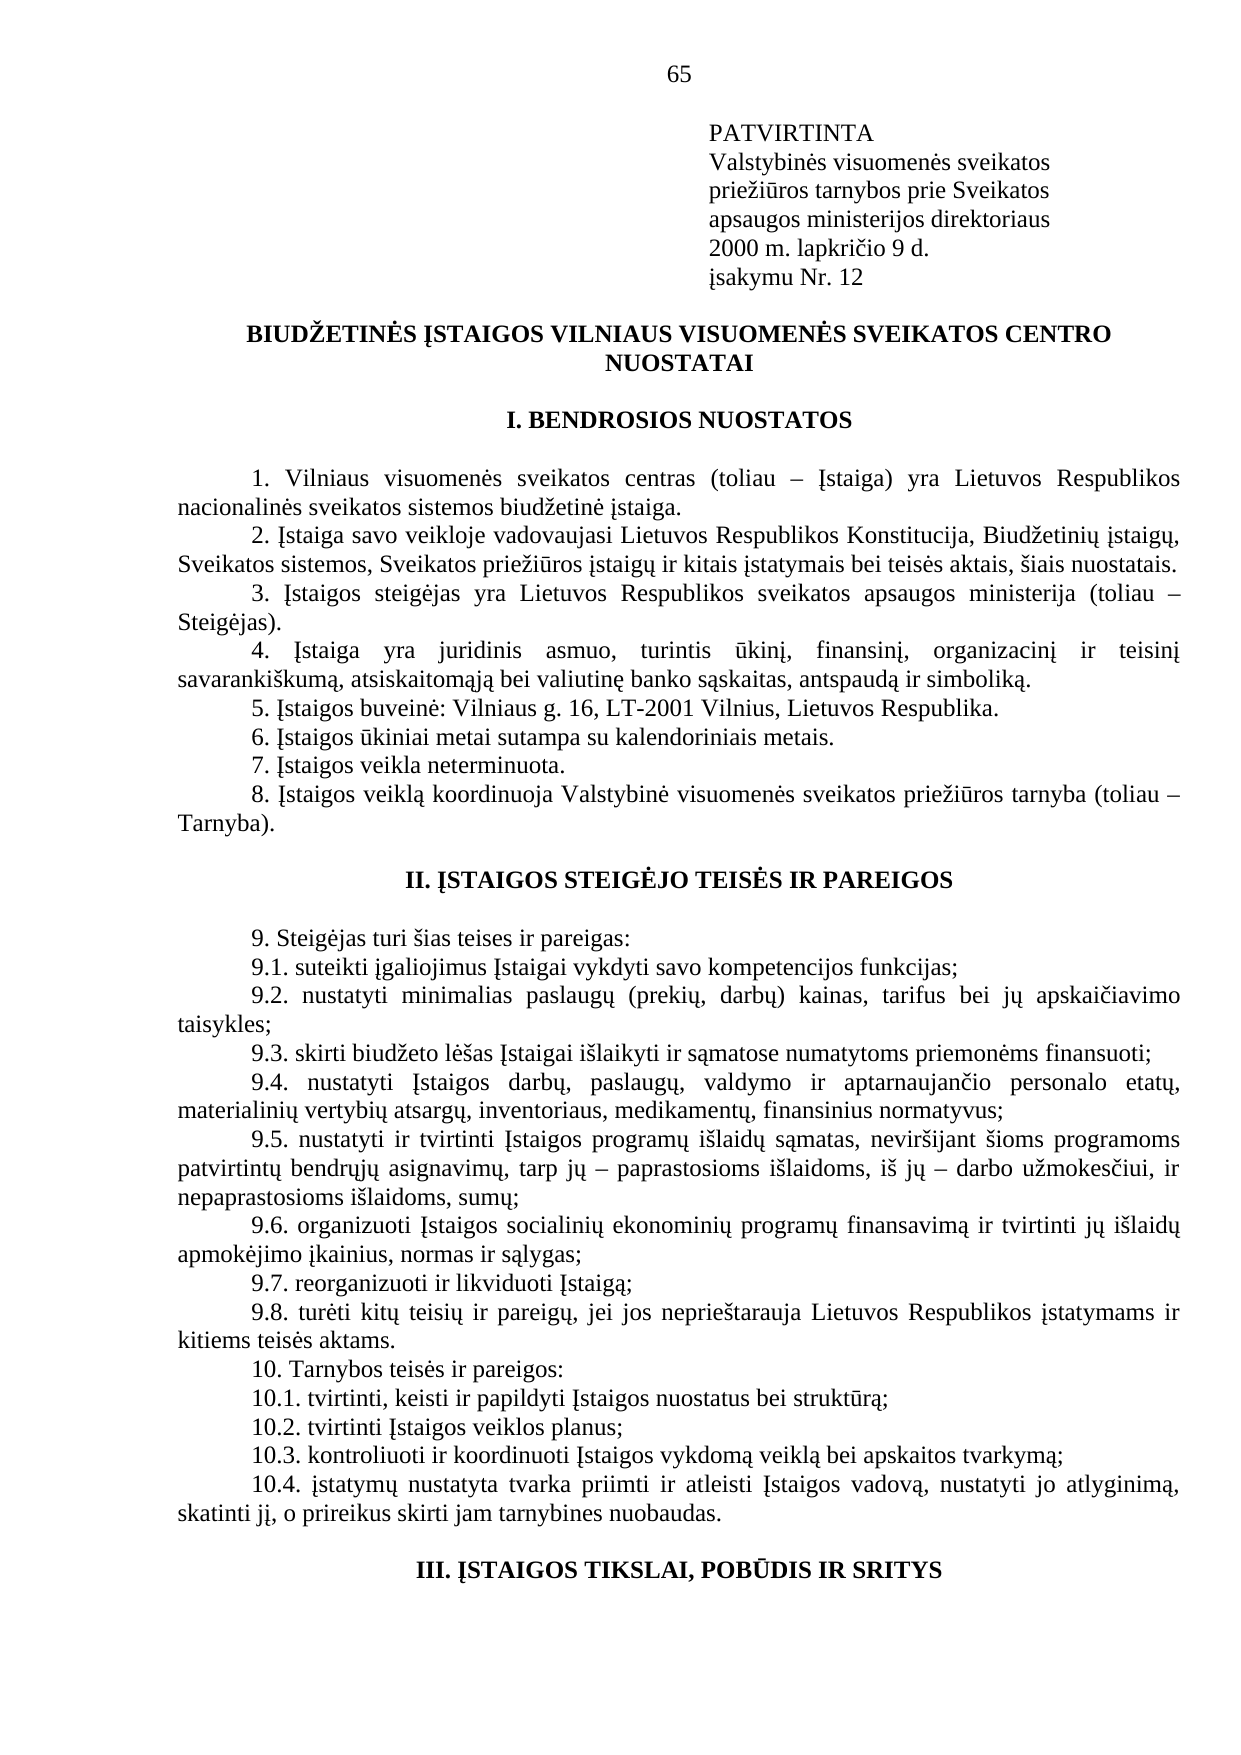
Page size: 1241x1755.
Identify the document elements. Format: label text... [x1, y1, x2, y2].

text BIUDžetinės įstaigos vILNIAUS VISUOMENĖS SVEIKATOS CENTRo NUOSTATAI [177, 319, 1181, 377]
text 5. Įstaigos buveinė: Vilniaus g. 16, LT-2001 Vilnius, Lietuvos Respublika. [177, 693, 1181, 722]
text 2. Įstaiga savo veikloje vadovaujasi Lietuvos Respublikos Konstitucija, Biudžetinių įstaigų, Sveikatos sistemos, Sveikatos priežiūros įstaigų ir kitais įstatymais bei teisės aktais, šiais nuostatais. [177, 521, 1181, 578]
text apsaugos ministerijos direktoriaus [177, 204, 1181, 233]
text priežiūros tarnybos prie Sveikatos [177, 176, 1181, 204]
text II. ĮSTAIGOS STEIGĖJO TEISĖS IR PAREIGOS [177, 866, 1181, 894]
text 10. Tarnybos teisės ir pareigos: [177, 1354, 1181, 1383]
text III. ĮSTAIGOS TIKSLAI, PobŪdis ir sritys [177, 1556, 1181, 1584]
text 10.1. tvirtinti, keisti ir papildyti Įstaigos nuostatus bei struktūrą; [177, 1383, 1181, 1412]
text Valstybinės visuomenės sveikatos [177, 147, 1181, 176]
text 8. Įstaigos veiklą koordinuoja Valstybinė visuomenės sveikatos priežiūros tarnyba (toliau – Tarnyba). [177, 779, 1181, 837]
text PATVIRTINTA [709, 118, 1181, 147]
text 4. Įstaiga yra juridinis asmuo, turintis ūkinį, finansinį, organizacinį ir teisinį savarankiškumą, atsiskaitomąją bei valiutinę banko sąskaitas, antspaudą ir simboliką. [177, 636, 1181, 693]
text 10.3. kontroliuoti ir koordinuoti Įstaigos vykdomą veiklą bei apskaitos tvarkymą; [177, 1441, 1181, 1469]
text 1. Vilniaus visuomenės sveikatos centras (toliau – Įstaiga) yra Lietuvos Respublikos nacionalinės sveikatos sistemos biudžetinė įstaiga. [177, 463, 1181, 521]
text 9.8. turėti kitų teisių ir pareigų, jei jos neprieštarauja Lietuvos Respublikos įstatymams ir kitiems teisės aktams. [177, 1297, 1181, 1354]
text 2000 m. lapkričio 9 d. [177, 233, 1181, 262]
text 9.3. skirti biudžeto lėšas Įstaigai išlaikyti ir sąmatose numatytoms priemonėms finansuoti; [177, 1038, 1181, 1067]
text 3. Įstaigos steigėjas yra Lietuvos Respublikos sveikatos apsaugos ministerija (toliau – Steigėjas). [177, 578, 1181, 636]
text 9.2. nustatyti minimalias paslaugų (prekių, darbų) kainas, tarifus bei jų apskaičiavimo taisykles; [177, 981, 1181, 1038]
text I. bendrosios nuostatos [177, 406, 1181, 434]
text 10.2. tvirtinti Įstaigos veiklos planus; [177, 1412, 1181, 1441]
text 10.4. įstatymų nustatyta tvarka priimti ir atleisti Įstaigos vadovą, nustatyti jo atlyginimą, skatinti jį, o prireikus skirti jam tarnybines nuobaudas. [177, 1469, 1181, 1527]
text 9.7. reorganizuoti ir likviduoti Įstaigą; [177, 1268, 1181, 1297]
text 9. Steigėjas turi šias teises ir pareigas: [177, 923, 1181, 952]
text 6. Įstaigos ūkiniai metai sutampa su kalendoriniais metais. [177, 722, 1181, 751]
text 9.1. suteikti įgaliojimus Įstaigai vykdyti savo kompetencijos funkcijas; [177, 952, 1181, 981]
text 9.6. organizuoti Įstaigos socialinių ekonominių programų finansavimą ir tvirtinti jų išlaidų apmokėjimo įkainius, normas ir sąlygas; [177, 1211, 1181, 1268]
text 9.4. nustatyti Įstaigos darbų, paslaugų, valdymo ir aptarnaujančio personalo etatų, materialinių vertybių atsargų, inventoriaus, medikamentų, finansinius normatyvus; [177, 1067, 1181, 1124]
text įsakymu Nr. 12 [177, 262, 1181, 291]
text 9.5. nustatyti ir tvirtinti Įstaigos programų išlaidų sąmatas, neviršijant šioms programoms patvirtintų bendrųjų asignavimų, tarp jų – paprastosioms išlaidoms, iš jų – darbo užmokesčiui, ir nepaprastosioms išlaidoms, sumų; [177, 1124, 1181, 1211]
text 7. Įstaigos veikla neterminuota. [177, 751, 1181, 779]
